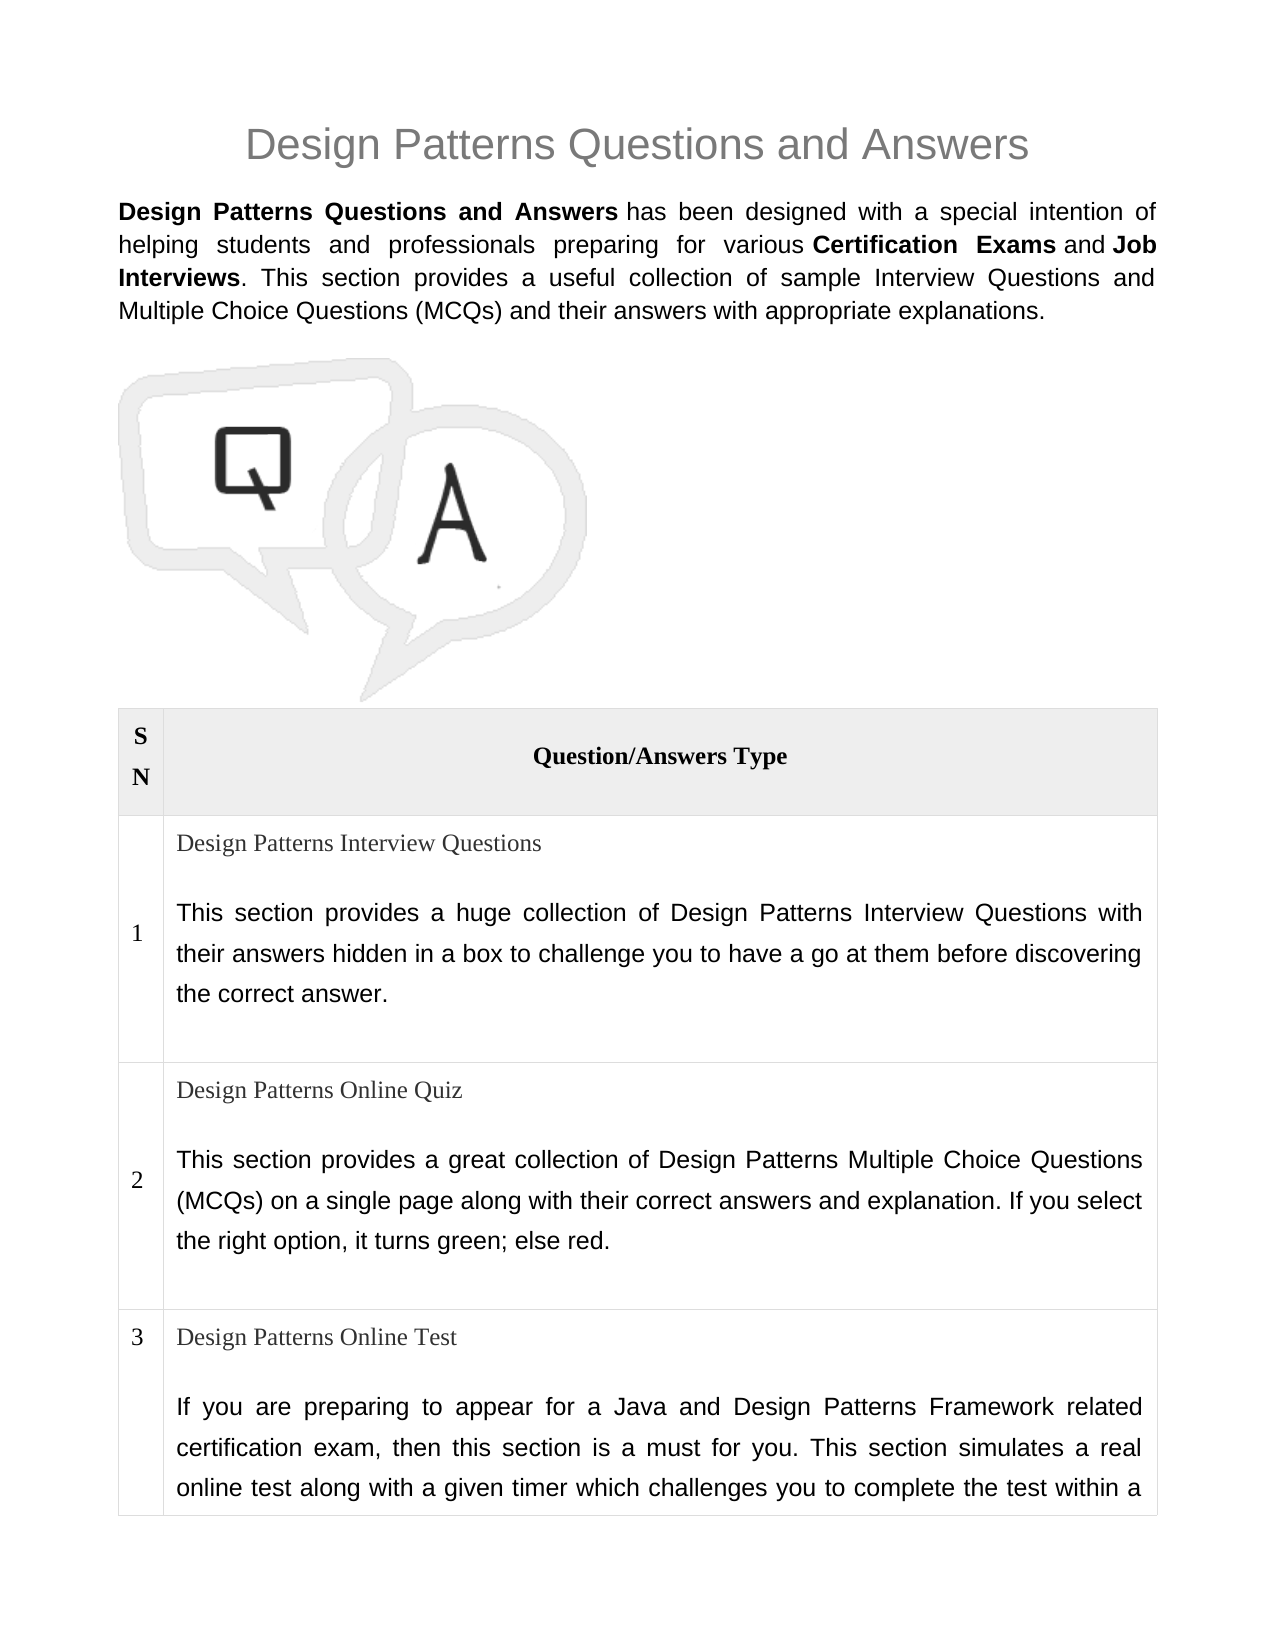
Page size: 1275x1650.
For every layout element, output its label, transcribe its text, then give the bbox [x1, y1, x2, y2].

table_cell Design Patterns Online Test If you are preparing to appear for a Java and Design Patterns Framework related certification exam, then this section is a must for you. This section simulates a real online test along with a given timer which challenges you to complete the test within a [164, 1310, 1157, 1515]
text Design Patterns Questions and Answers has been designed with a special intention of helping students and professionals preparing for various Certification Exams and Job Interviews. This section provides a useful collection of sample Interview Questions and Multiple Choice Questions (MCQs) and their answers with appropriate explanations. [118, 197, 1157, 325]
table_cell Design Patterns Online Quiz This section provides a great collection of Design Patterns Multiple Choice Questions (MCQs) on a single page along with their correct answers and explanation. If you select the right option, it turns green; else red. [164, 1063, 1157, 1309]
picture [118, 358, 587, 704]
table_header SN [119, 709, 163, 815]
table_cell Design Patterns Interview Questions This section provides a huge collection of Design Patterns Interview Questions with their answers hidden in a box to challenge you to have a go at them before discovering the correct answer. [164, 816, 1157, 1062]
table_cell 2 [119, 1063, 163, 1309]
subtitle Design Patterns Questions and Answers [118, 118, 1157, 168]
table_cell 3 [119, 1310, 163, 1515]
table_header Question/Answers Type [164, 709, 1157, 815]
table_cell 1 [119, 816, 163, 1062]
